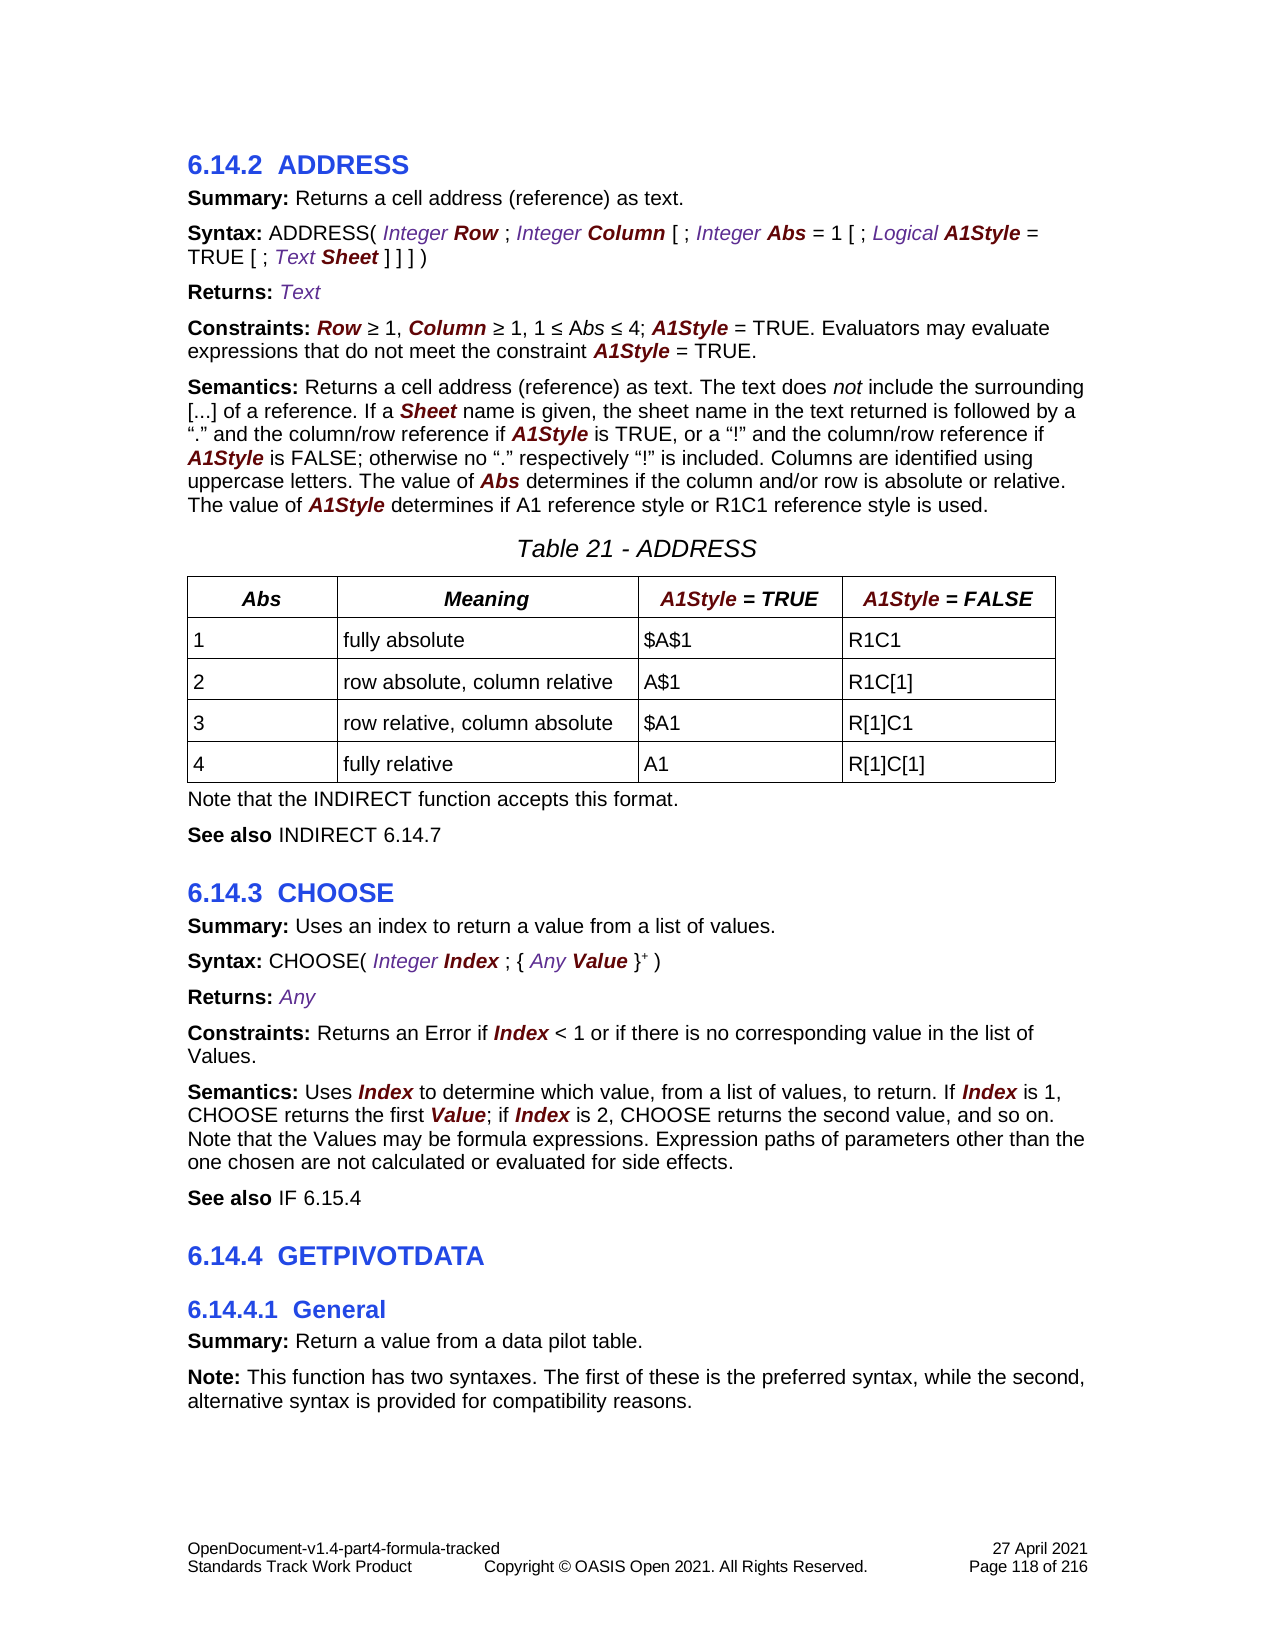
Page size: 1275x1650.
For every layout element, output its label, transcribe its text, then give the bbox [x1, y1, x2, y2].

text Syntax: ADDRESS( Integer Row ; Integer Column [ ; Integer Abs = 1 [ ; Logical A1Style = TRUE [ ; Text Sheet ] ] ] ) [187, 222, 1088, 269]
text Semantics: Uses Index to determine which value, from a list of values, to return. If Index is 1, CHOOSE returns the first Value; if Index is 2, CHOOSE returns the second value, and so on. Note that the Values may be formula expressions. Expression paths of parameters other than the one chosen are not calculated or evaluated for side effects. [187, 1080, 1088, 1174]
table_header Meaning [338, 577, 638, 617]
table_header A1Style = FALSE [843, 577, 1055, 617]
text Summary: Returns a cell address (reference) as text. [187, 186, 1088, 209]
text Returns: Any [187, 985, 1088, 1009]
table_cell row relative, column absolute [338, 700, 638, 741]
subtitle General [187, 1296, 1088, 1324]
text See also INDIRECT 6.14.7 [187, 823, 1088, 847]
text Constraints: Row ≥ 1, Column ≥ 1, 1 ≤ Abs ≤ 4; A1Style = TRUE. Evaluators may evaluate expressions that do not meet the constraint A1Style = TRUE. [187, 316, 1088, 363]
table_cell A1 [639, 742, 842, 782]
table_header A1Style = TRUE [639, 577, 842, 617]
table_cell fully relative [338, 742, 638, 782]
table_cell 1 [188, 618, 337, 658]
table_header Abs [188, 577, 337, 617]
table_cell A$1 [639, 659, 842, 699]
table_cell 4 [188, 742, 337, 782]
table_cell R[1]C1 [843, 700, 1055, 741]
subtitle ADDRESS [187, 150, 1088, 180]
text Note: This function has two syntaxes. The first of these is the preferred syntax, while the second, alternative syntax is provided for compatibility reasons. [187, 1366, 1088, 1413]
table_cell fully absolute [338, 618, 638, 658]
text Constraints: Returns an Error if Index < 1 or if there is no corresponding value in the list of Values. [187, 1021, 1088, 1068]
text Semantics: Returns a cell address (reference) as text. The text does not include the surrounding [...] of a reference. If a Sheet name is given, the sheet name in the text returned is followed by a “.” and the column/row reference if A1Style is TRUE, or a “!” and the column/row reference if A1Style is FALSE; otherwise no “.” respectively “!” is included. Columns are identified using uppercase letters. The value of Abs determines if the column and/or row is absolute or relative. The value of A1Style determines if A1 reference style or R1C1 reference style is used. [187, 376, 1088, 517]
table_cell $A1 [639, 700, 842, 741]
text See also IF 6.15.4 [187, 1186, 1088, 1210]
table_cell R1C1 [843, 618, 1055, 658]
text Summary: Return a value from a data pilot table. [187, 1330, 1088, 1353]
table_cell R[1]C[1] [843, 742, 1055, 782]
table_cell $A$1 [639, 618, 842, 658]
table_cell R1C[1] [843, 659, 1055, 699]
subtitle GETPIVOTDATA [187, 1241, 1088, 1271]
table_cell 2 [188, 659, 337, 699]
subtitle CHOOSE [187, 878, 1088, 908]
table_cell row absolute, column relative [338, 659, 638, 699]
text Table 21 - ADDRESS [187, 535, 1088, 563]
text Returns: Text [187, 281, 1088, 304]
text Syntax: CHOOSE( Integer Index ; { Any Value }+ ) [187, 950, 1088, 973]
text Note that the INDIRECT function accepts this format. [187, 788, 1088, 811]
text Summary: Uses an index to return a value from a list of values. [187, 914, 1088, 938]
table_cell 3 [188, 700, 337, 741]
